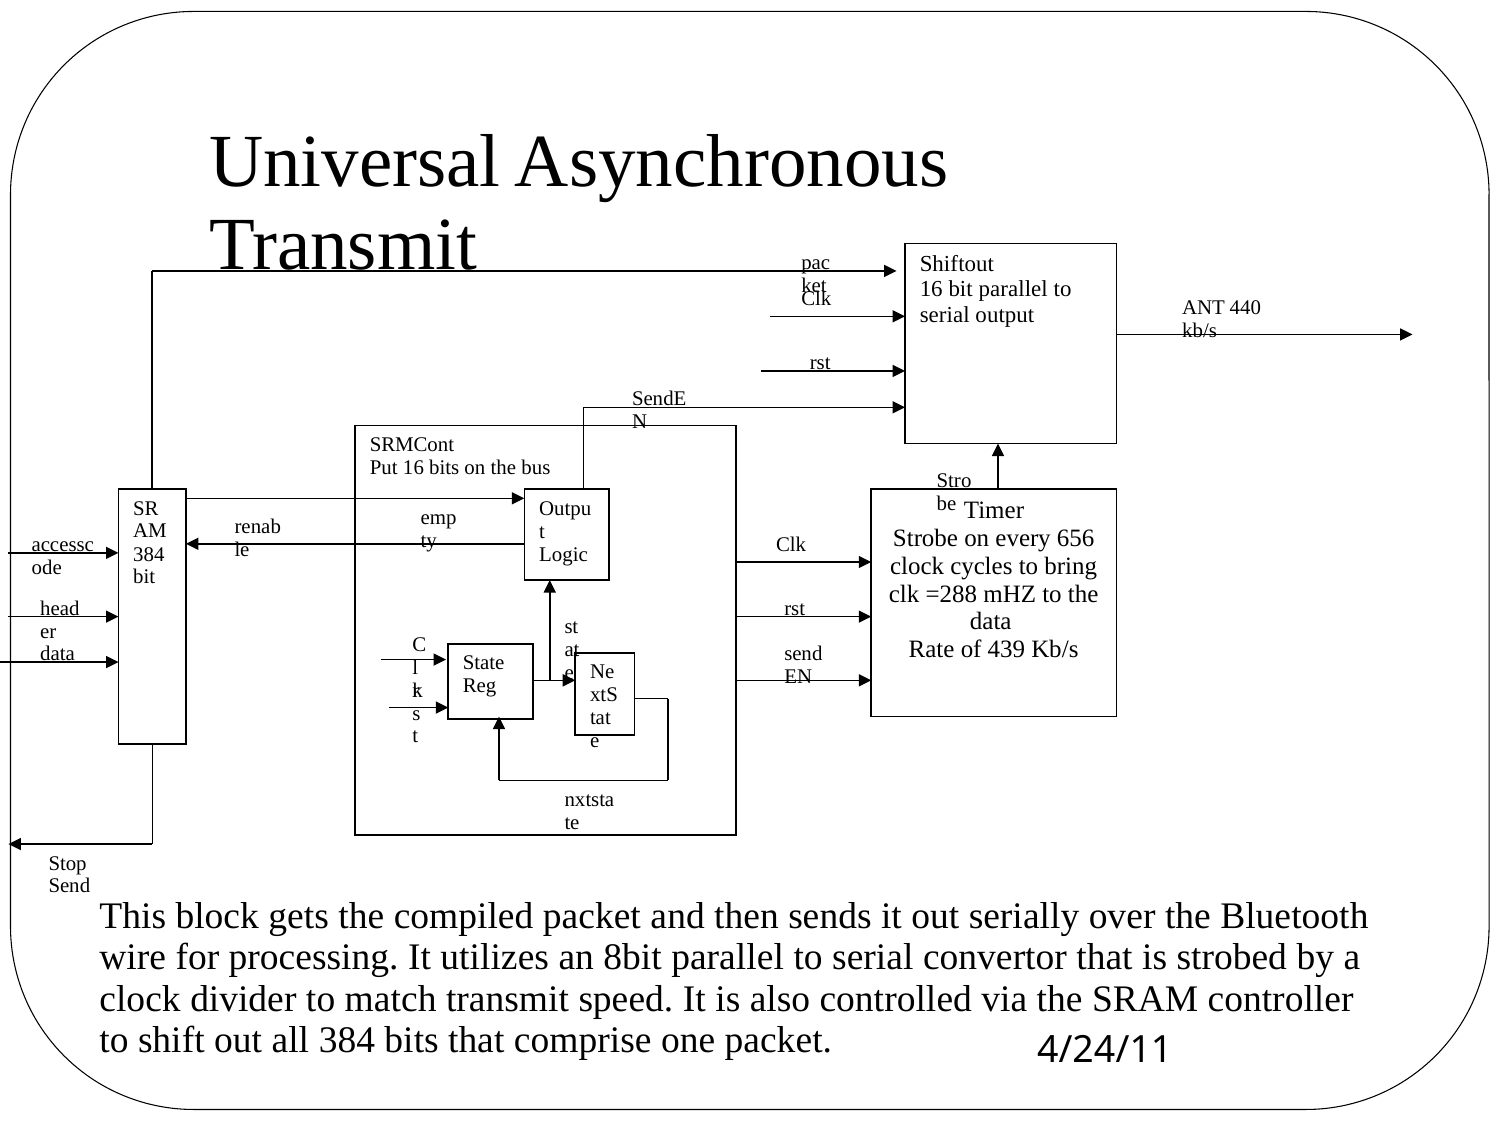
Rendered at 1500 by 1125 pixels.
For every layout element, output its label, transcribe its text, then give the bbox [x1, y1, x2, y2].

text_box Clk [761, 525, 855, 562]
text_box Strobe [921, 461, 990, 490]
text_box Universal Asynchronous Transmit [194, 112, 1261, 199]
text_box This block gets the compiled packet and then sends it out serially over the Bluetooth wire for processing. It utilizes an 8bit parallel to serial convertor that is strobed by a clock divider to match transmit speed. It is also controlled via the SRAM controller to shift out all 384 bits that comprise one packet. [84, 887, 1400, 1063]
text_box data [25, 634, 102, 663]
text_box header [25, 589, 102, 617]
text_box Timer Strobe on every 656 clock cycles to bring clk =288 mHZ to the data Rate of 439 Kb/s [871, 489, 1117, 717]
text_box renable [219, 507, 296, 535]
text_box packet [786, 243, 855, 271]
text_box Shiftout 16 bit parallel to serial output [905, 243, 1117, 444]
text_box state [549, 607, 601, 635]
text_box SendEN [617, 379, 702, 408]
text_box rst [769, 589, 838, 617]
text_box empty [405, 498, 474, 526]
text_box accesscode [16, 525, 119, 562]
text_box rst [795, 343, 863, 371]
text_box Output Logic [524, 489, 609, 581]
text_box nxtstate [549, 780, 635, 808]
text_box sendEN [769, 634, 841, 672]
text_box SRAM 384bit [118, 489, 186, 744]
text_box SRMCont Put 16 bits on the bus [355, 425, 583, 498]
text_box Stop Send [33, 844, 139, 872]
text_box SRMCont Put 16 bits on the bus [355, 425, 736, 835]
text_box Clk [786, 279, 880, 317]
text_box ANT 440 kb/s [1167, 288, 1311, 326]
